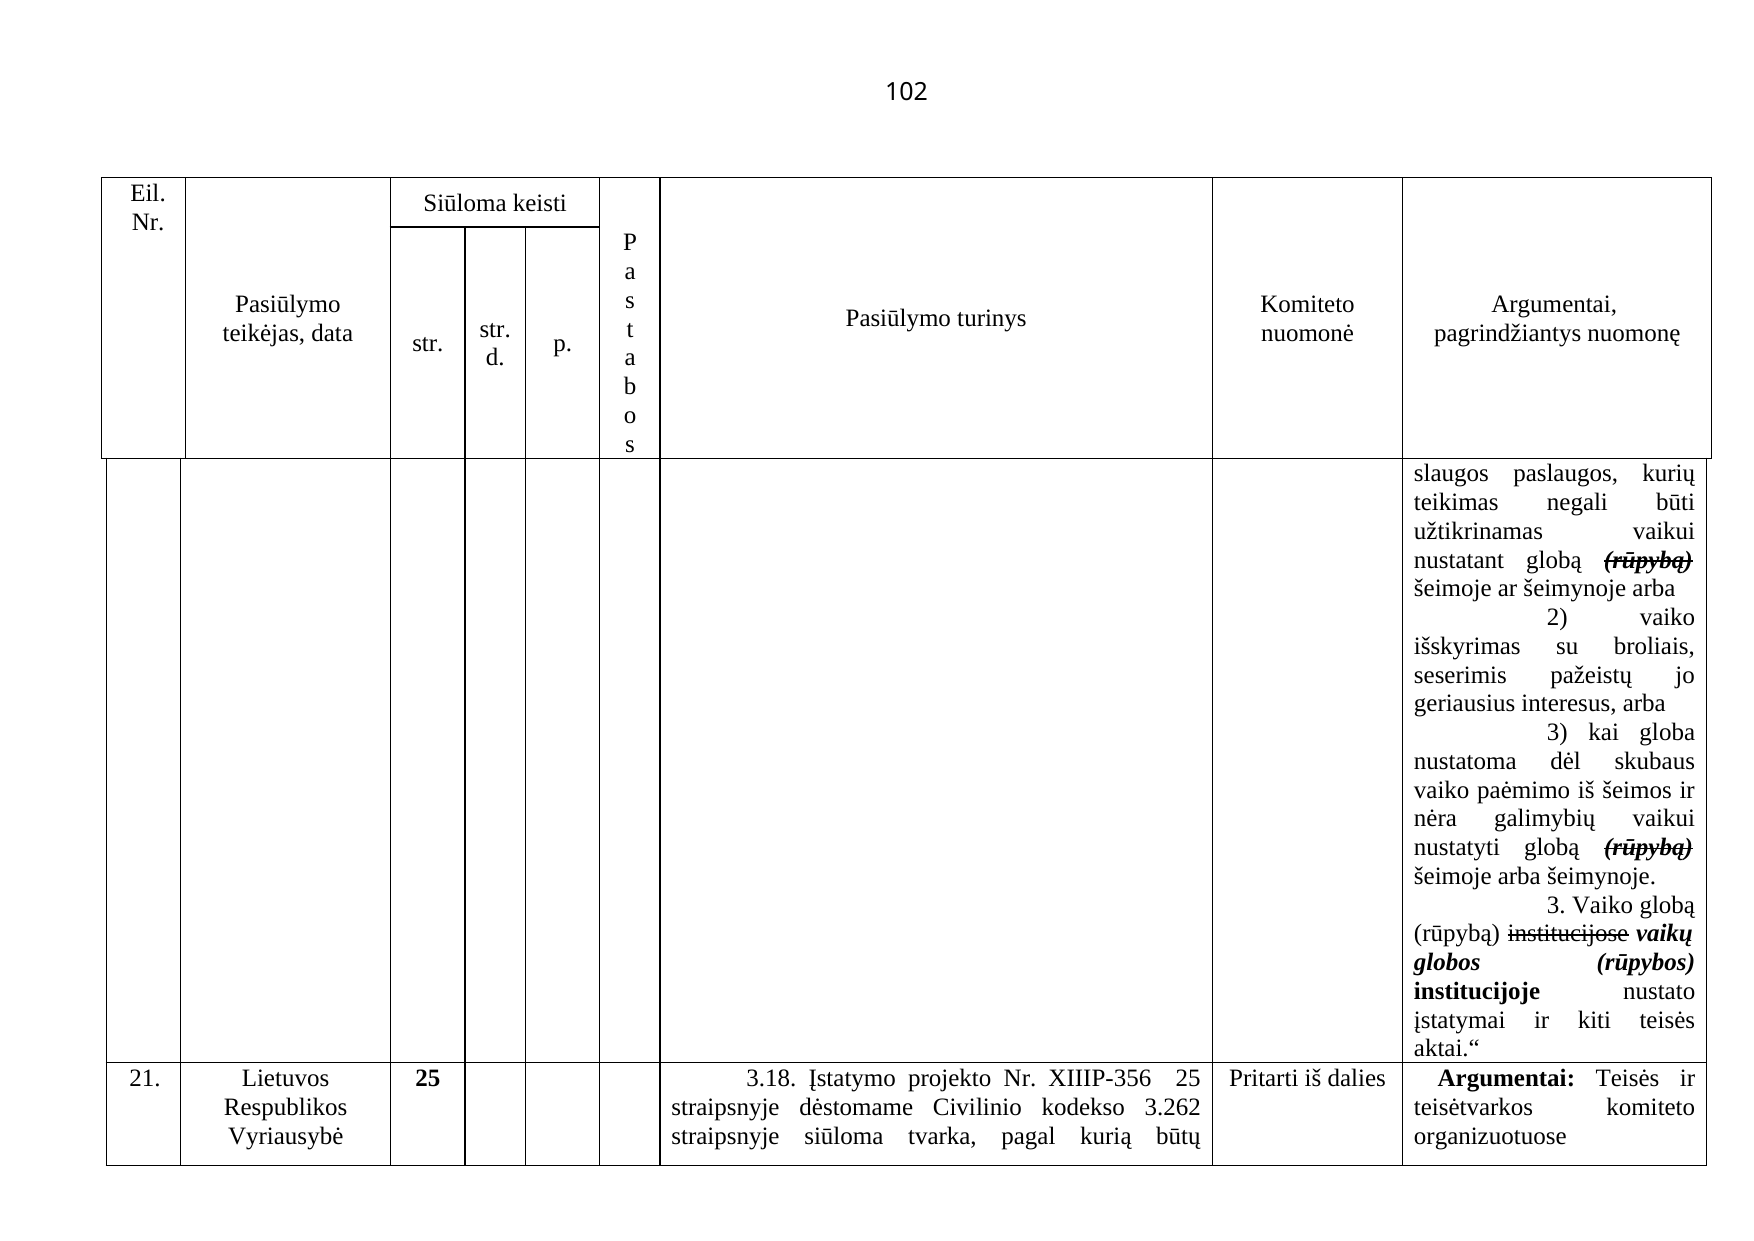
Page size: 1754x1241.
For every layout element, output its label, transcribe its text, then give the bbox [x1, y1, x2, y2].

table_cell Pastabos [600, 226, 659, 457]
table_cell 25 [391, 1063, 464, 1165]
table_cell Argumentai: Teisės ir teisėtvarkos komiteto organizuotuose [1403, 1063, 1706, 1165]
table_cell [1707, 1062, 1712, 1165]
table_cell [466, 459, 525, 1062]
table_cell [1707, 459, 1712, 1062]
table_cell [526, 459, 599, 1062]
table_header Eil. Nr. [102, 178, 185, 457]
table_header [600, 178, 659, 226]
table_cell [600, 459, 659, 1062]
table_cell [181, 459, 390, 1062]
table_header Pasiūlymo teikėjas, data [186, 178, 390, 457]
table_header Argumentai, pagrindžiantys nuomonę [1403, 178, 1711, 457]
table_header Komiteto nuomonė [1213, 178, 1402, 457]
table_cell slaugos paslaugos, kurių teikimas negali būti užtikrinamas vaikui nustatant globą (rūpybą) šeimoje ar šeimynoje arba 2) vaiko išskyrimas su broliais, seserimis pažeistų jo geriausius interesus, arba 3) kai globa nustatoma dėl skubaus vaiko paėmimo iš šeimos ir nėra galimybių vaikui nustatyti globą (rūpybą) šeimoje arba šeimynoje. 3. Vaiko globą (rūpybą) institucijose vaikų globos (rūpybos) institucijoje nustato įstatymai ir kiti teisės aktai.“ [1403, 459, 1706, 1062]
table_cell p. [526, 228, 599, 457]
table_cell Pritarti iš dalies [1213, 1063, 1402, 1165]
table_cell [600, 1063, 659, 1165]
table_cell [1213, 459, 1402, 1062]
table_cell [107, 459, 180, 1062]
table_cell [661, 459, 1212, 1062]
table_cell [466, 1063, 525, 1165]
table_header Siūloma keisti [391, 178, 599, 226]
table_cell str. [391, 228, 464, 457]
table_cell 3.18. Įstatymo projekto Nr. XIIIP-356 25 straipsnyje dėstomame Civilinio kodekso 3.262 straipsnyje siūloma tvarka, pagal kurią būtų [661, 1063, 1212, 1165]
table_cell [107, 1063, 180, 1165]
table_header Pasiūlymo turinys [661, 178, 1212, 457]
table_cell [391, 459, 464, 1062]
table_cell [101, 1062, 106, 1165]
table_cell Lietuvos Respublikos Vyriausybė [181, 1063, 390, 1165]
table_cell str. d. [466, 228, 525, 457]
table_cell [101, 459, 106, 1062]
table_cell [526, 1063, 599, 1165]
